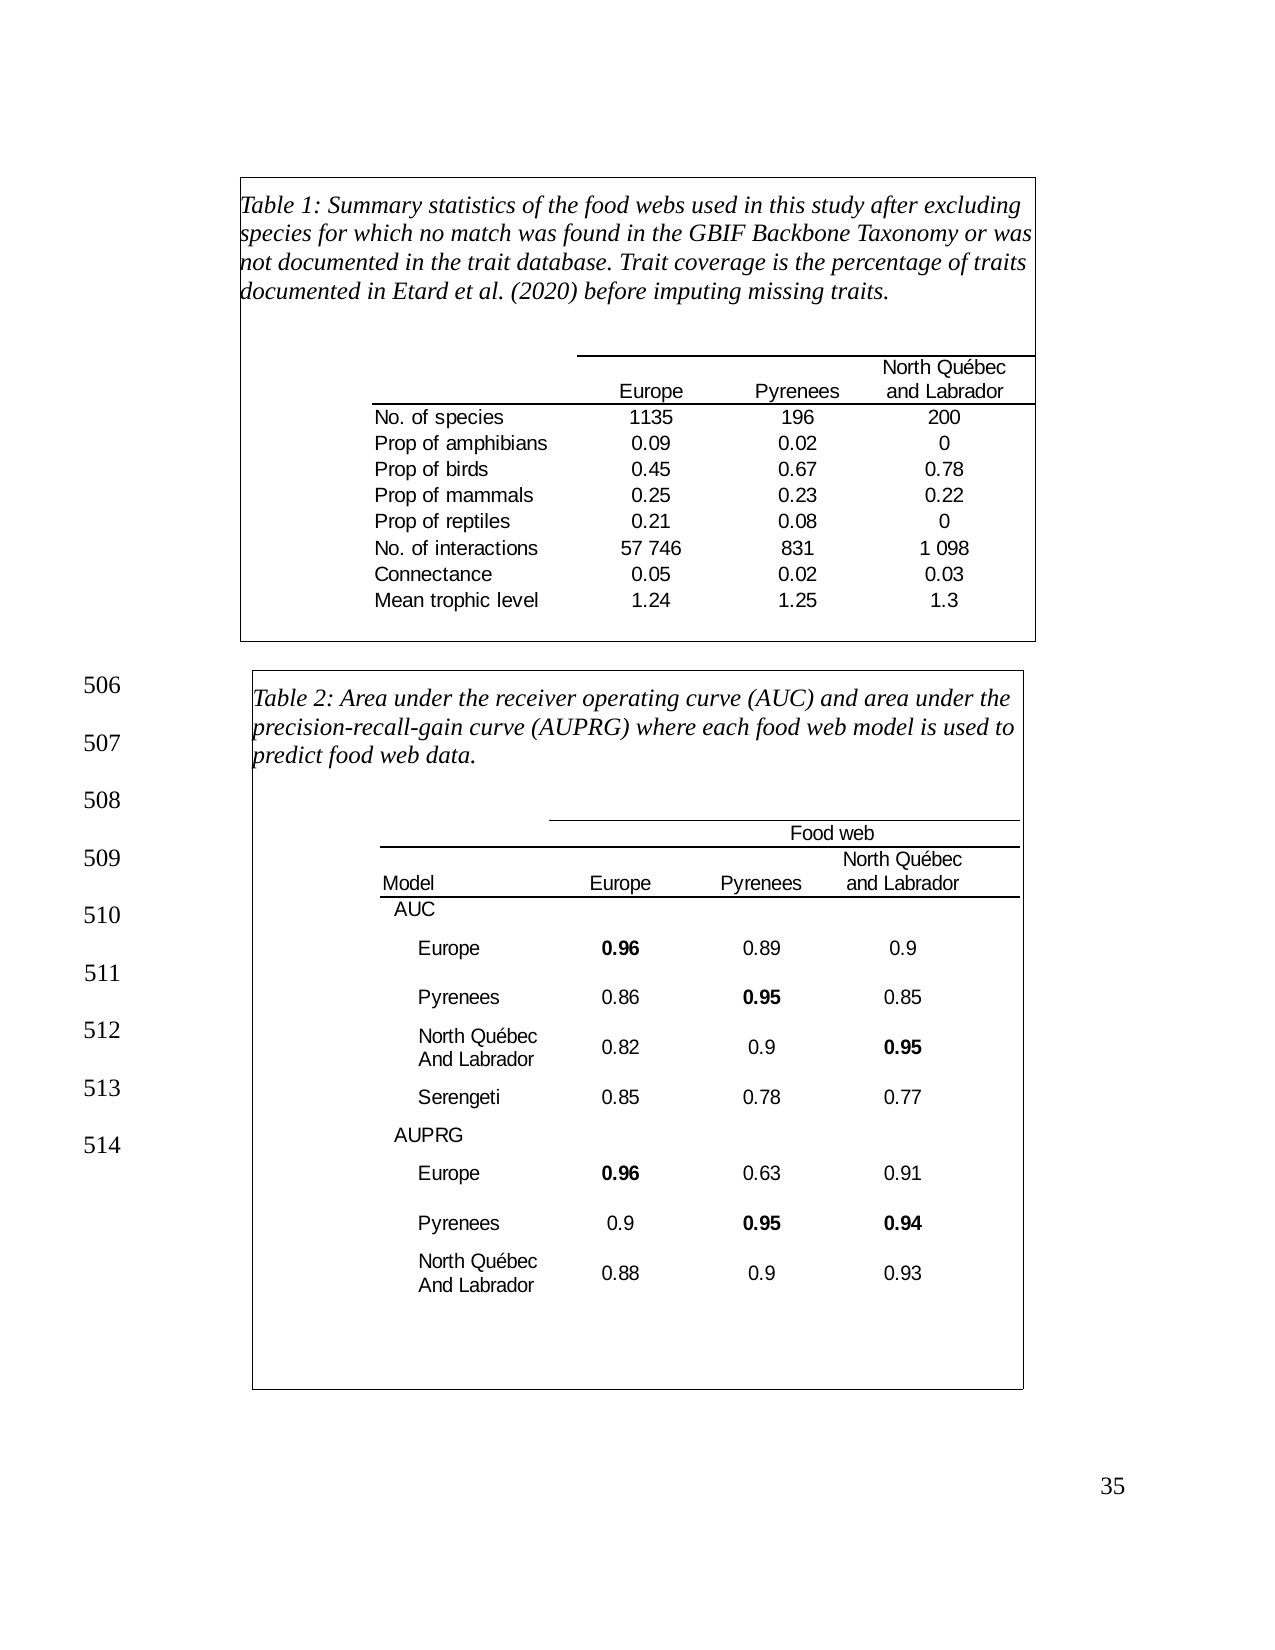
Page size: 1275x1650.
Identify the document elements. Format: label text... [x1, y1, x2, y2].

text Table 2: Area under the receiver operating curve (AUC) and area under the precision-recall-gain curve (AUPRG) where each food web model is used to predict food web data. [253, 683, 1023, 769]
text Table 1: Summary statistics of the food webs used in this study after excluding species for which no match was found in the GBIF Backbone Taxonomy or was not documented in the trait database. Trait coverage is the percentage of traits documented in Etard et al. (2020) before imputing missing traits. [241, 190, 1035, 305]
